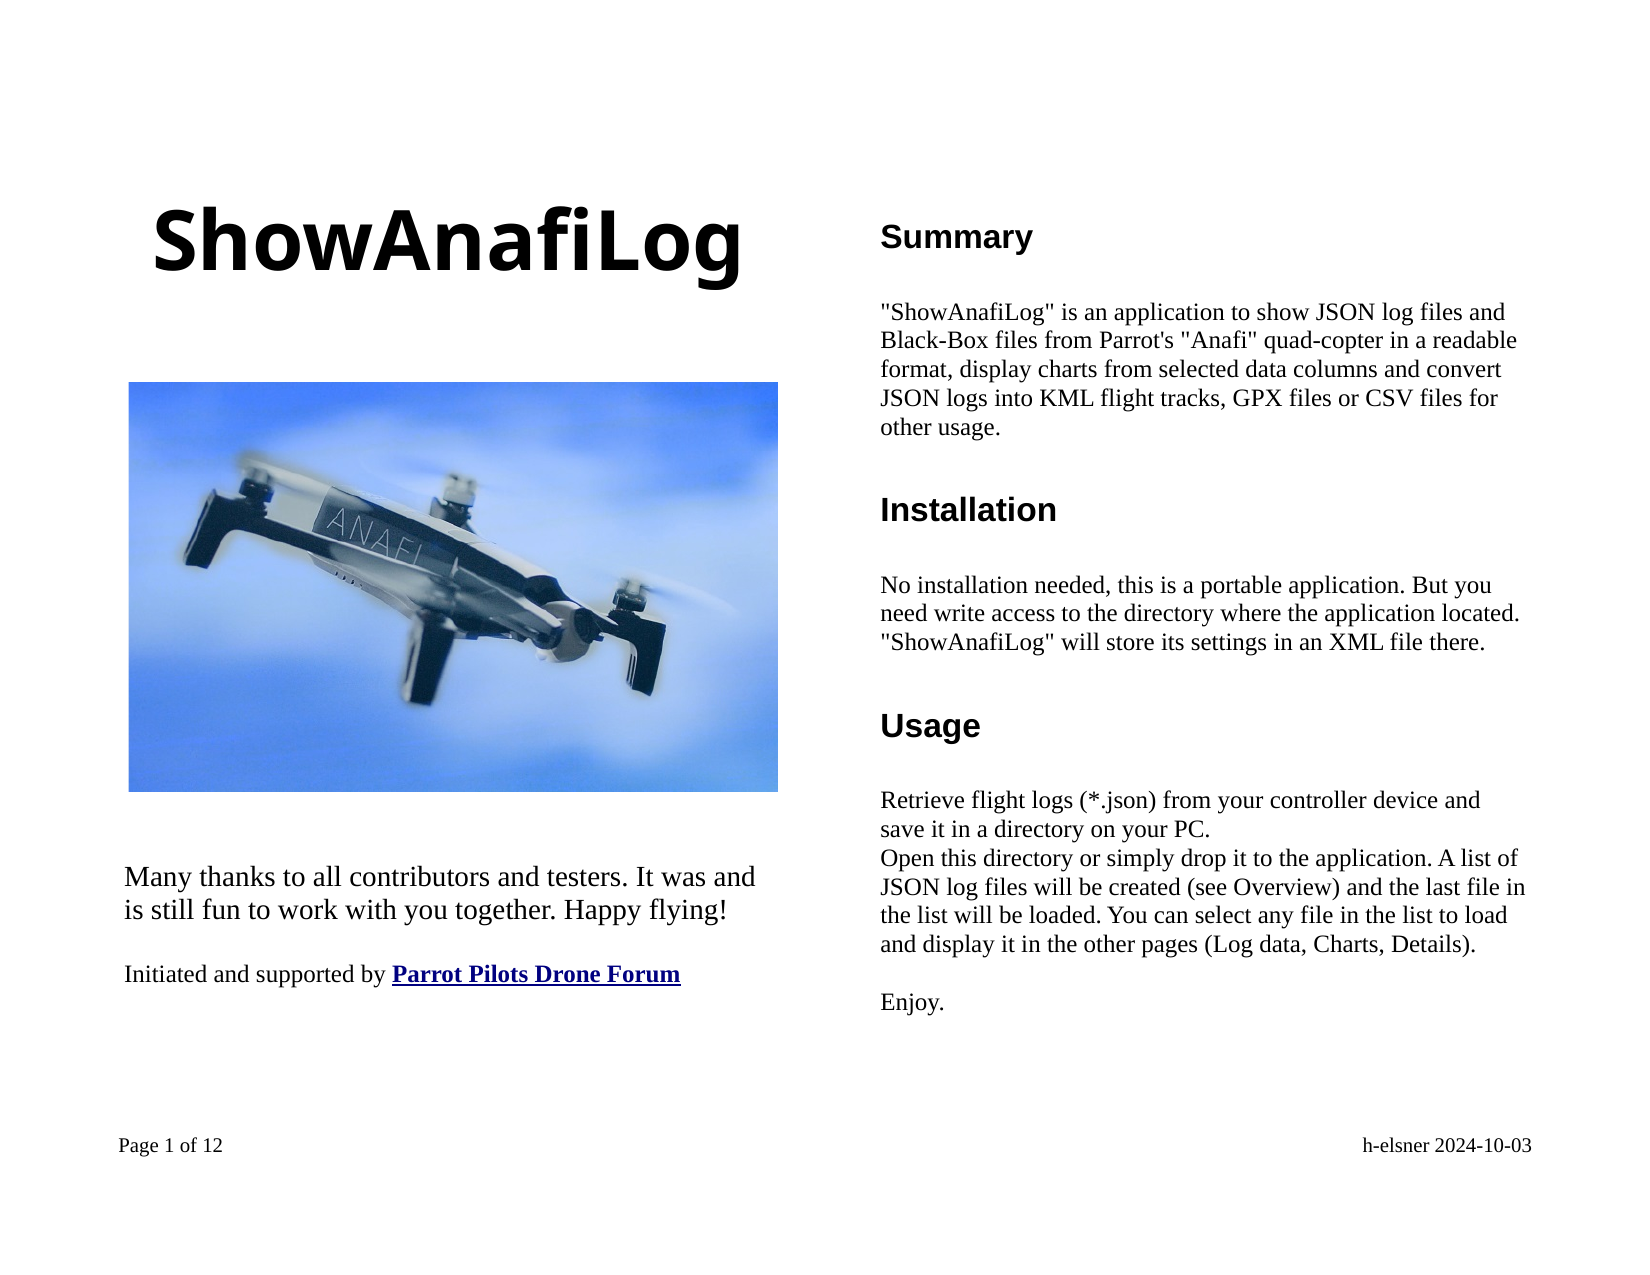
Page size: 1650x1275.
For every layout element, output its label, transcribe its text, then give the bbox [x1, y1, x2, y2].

picture [128, 382, 778, 792]
table_header ShowAnafiLog Many thanks to all contributors and testers. It was and is still fun to work with you together. Happy flying! Initiated and supported by Parrot Pilots Drone Forum [118, 118, 779, 1103]
table_header [779, 118, 874, 1103]
table_header Summary "ShowAnafiLog" is an application to show JSON log files and Black-Box files from Parrot's "Anafi" quad-copter in a readable format, display charts from selected data columns and convert JSON logs into KML flight tracks, GPX files or CSV files for other usage. Installation No installation needed, this is a portable application. But you need write access to the directory where the application located. "ShowAnafiLog" will store its settings in an XML file there. Usage Retrieve flight logs (*.json) from your controller device and save it in a directory on your PC. Open this directory or simply drop it to the application. A list of JSON log files will be created (see Overview) and the last file in the list will be loaded. You can select any file in the list to load and display it in the other pages (Log data, Charts, Details). Enjoy. [874, 118, 1532, 1103]
